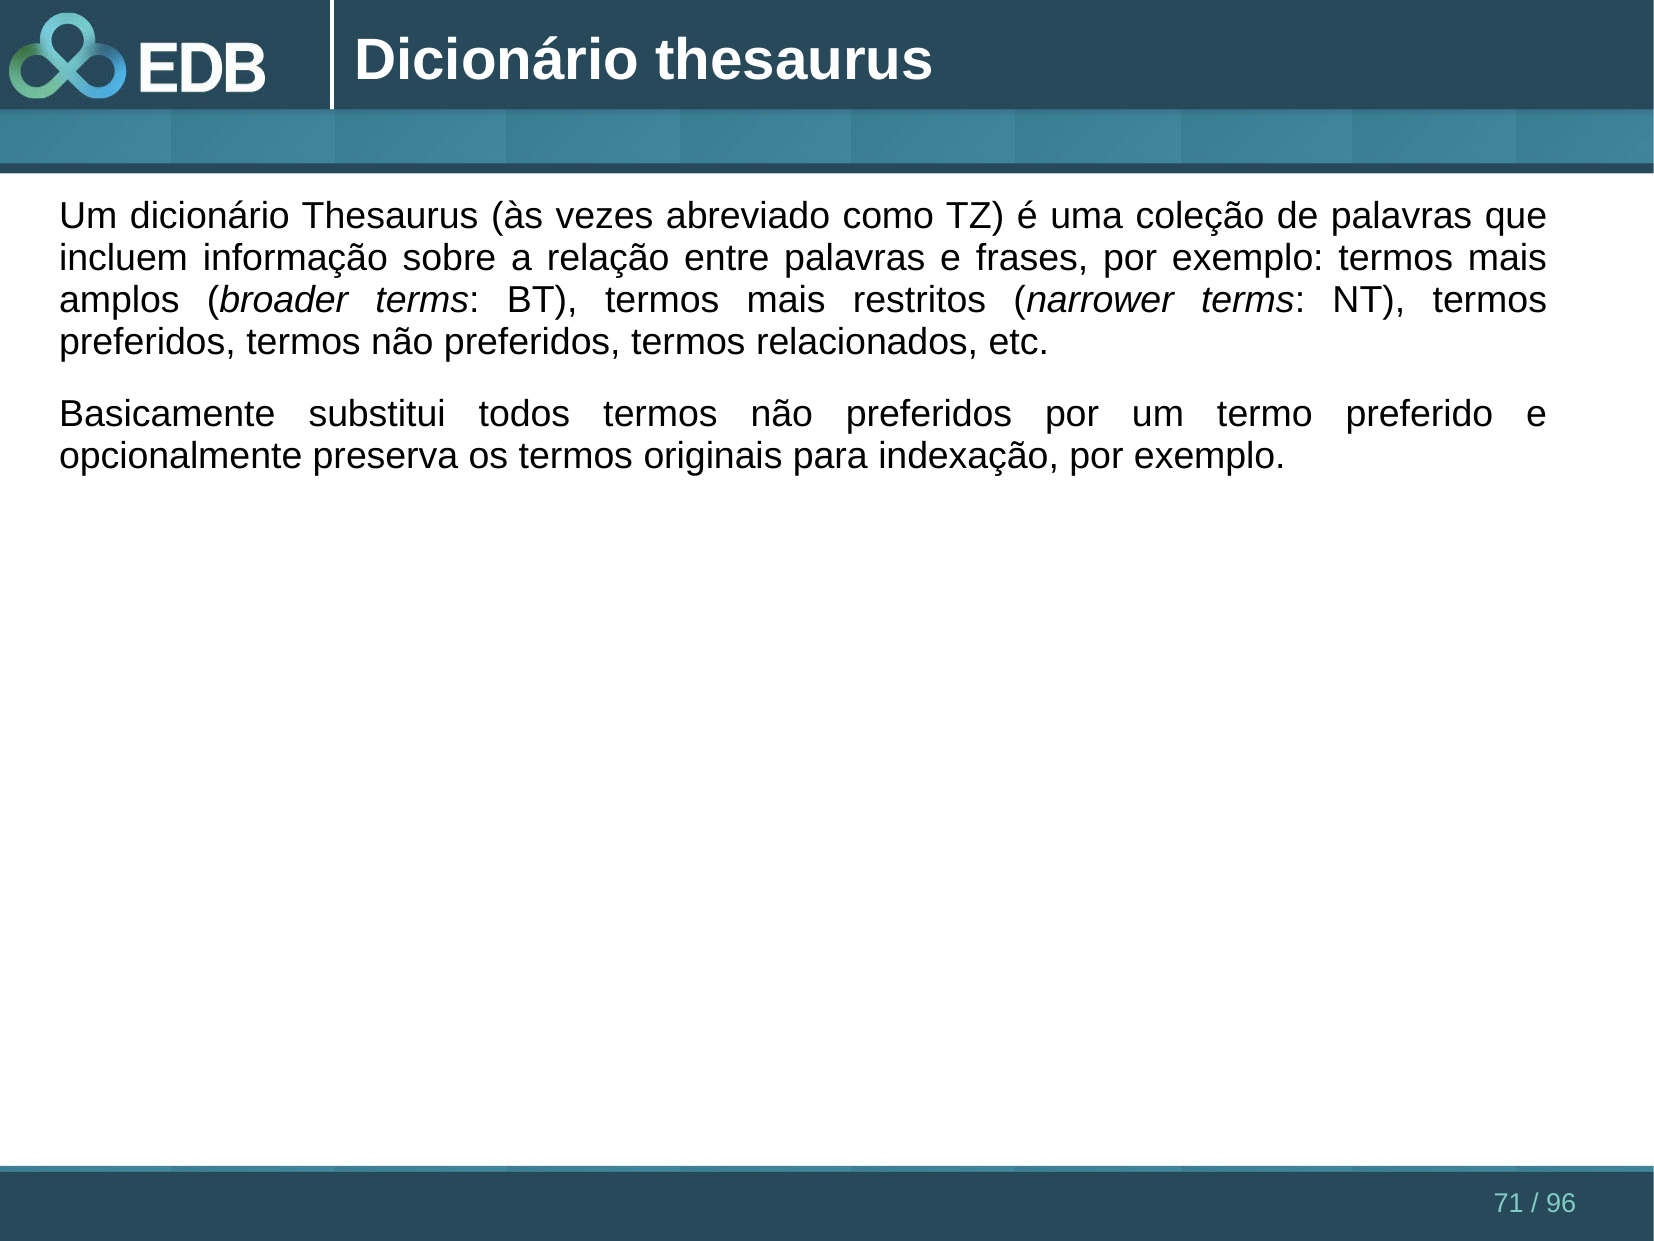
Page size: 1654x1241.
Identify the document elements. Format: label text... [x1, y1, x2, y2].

picture [0, 0, 1654, 1241]
list Um dicionário Thesaurus (às vezes abreviado como TZ) é uma coleção de palavras que incluem informação sobre a relação entre palavras e frases, por exemplo: termos mais amplos (broader terms: BT), termos mais restritos (narrower terms: NT), termos preferidos, termos não preferidos, termos relacionados, etc. Basicamente substitui todos termos não preferidos por um termo preferido e opcionalmente preserva os termos originais para indexação, por exemplo. [59, 194, 1548, 477]
title Dicionário thesaurus [354, 0, 1625, 125]
